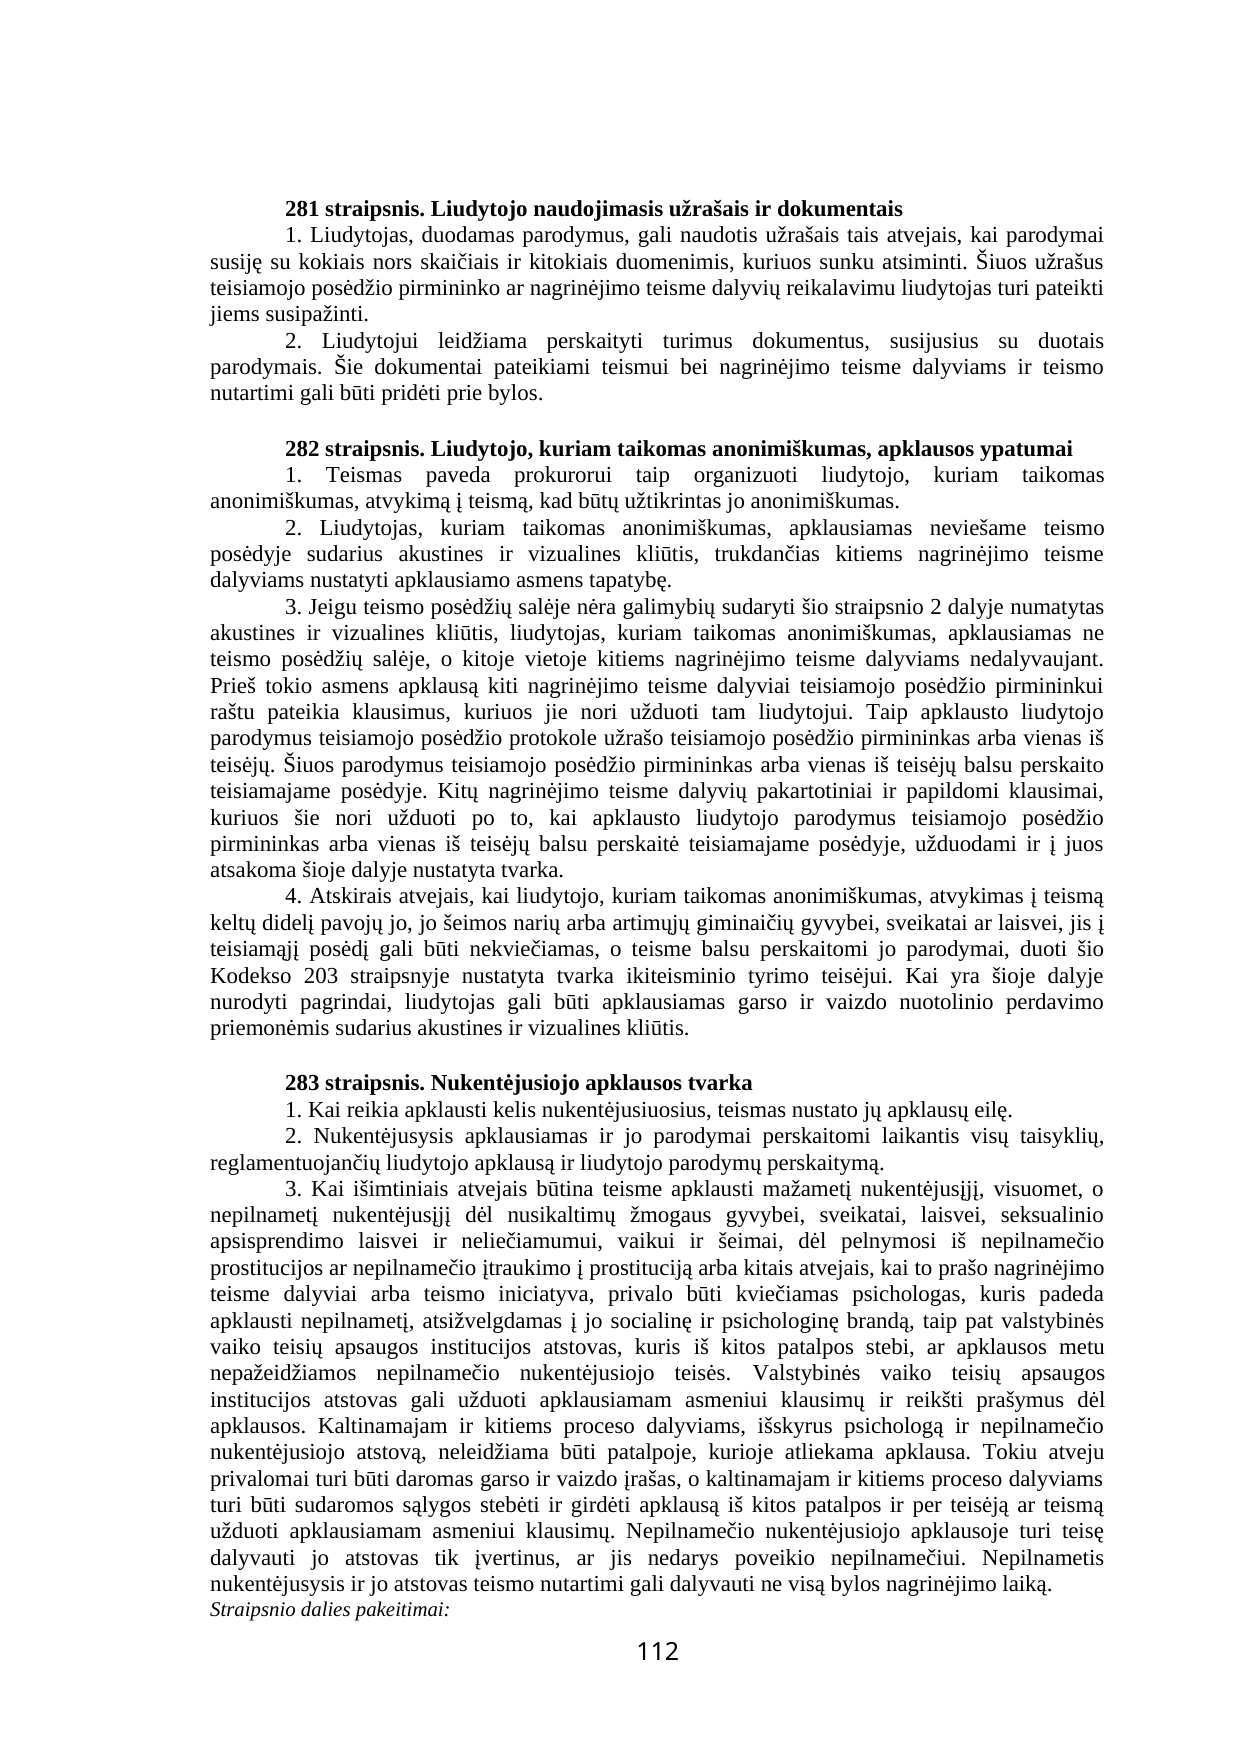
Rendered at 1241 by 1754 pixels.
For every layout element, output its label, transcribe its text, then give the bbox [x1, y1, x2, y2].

text 2. Liudytojui leidžiama perskaityti turimus dokumentus, susijusius su duotais parodymais. Šie dokumentai pateikiami teismui bei nagrinėjimo teisme dalyviams ir teismo nutartimi gali būti pridėti prie bylos. [210, 327, 1106, 406]
text 4. Atskirais atvejais, kai liudytojo, kuriam taikomas anonimiškumas, atvykimas į teismą keltų didelį pavojų jo, jo šeimos narių arba artimųjų giminaičių gyvybei, sveikatai ar laisvei, jis į teisiamąjį posėdį gali būti nekviečiamas, o teisme balsu perskaitomi jo parodymai, duoti šio Kodekso 203 straipsnyje nustatyta tvarka ikiteisminio tyrimo teisėjui. Kai yra šioje dalyje nurodyti pagrindai, liudytojas gali būti apklausiamas garso ir vaizdo nuotolinio perdavimo priemonėmis sudarius akustines ir vizualines kliūtis. [210, 883, 1106, 1041]
text 3. Kai išimtiniais atvejais būtina teisme apklausti mažametį nukentėjusįjį, visuomet, o nepilnametį nukentėjusįjį dėl nusikaltimų žmogaus gyvybei, sveikatai, laisvei, seksualinio apsisprendimo laisvei ir neliečiamumui, vaikui ir šeimai, dėl pelnymosi iš nepilnamečio prostitucijos ar nepilnamečio įtraukimo į prostituciją arba kitais atvejais, kai to prašo nagrinėjimo teisme dalyviai arba teismo iniciatyva, privalo būti kviečiamas psichologas, kuris padeda apklausti nepilnametį, atsižvelgdamas į jo socialinę ir psichologinę brandą, taip pat valstybinės vaiko teisių apsaugos institucijos atstovas, kuris iš kitos patalpos stebi, ar apklausos metu nepažeidžiamos nepilnamečio nukentėjusiojo teisės. Valstybinės vaiko teisių apsaugos institucijos atstovas gali užduoti apklausiamam asmeniui klausimų ir reikšti prašymus dėl apklausos. Kaltinamajam ir kitiems proceso dalyviams, išskyrus psichologą ir nepilnamečio nukentėjusiojo atstovą, neleidžiama būti patalpoje, kurioje atliekama apklausa. Tokiu atveju privalomai turi būti daromas garso ir vaizdo įrašas, o kaltinamajam ir kitiems proceso dalyviams turi būti sudaromos sąlygos stebėti ir girdėti apklausą iš kitos patalpos ir per teisėją ar teismą užduoti apklausiamam asmeniui klausimų. Nepilnamečio nukentėjusiojo apklausoje turi teisę dalyvauti jo atstovas tik įvertinus, ar jis nedarys poveikio nepilnamečiui. Nepilnametis nukentėjusysis ir jo atstovas teismo nutartimi gali dalyvauti ne visą bylos nagrinėjimo laiką. [210, 1175, 1106, 1597]
text 282 straipsnis. Liudytojo, kuriam taikomas anonimiškumas, apklausos ypatumai [285, 434, 1106, 461]
text 1. Kai reikia apklausti kelis nukentėjusiuosius, teismas nustato jų apklausų eilę. [210, 1096, 1106, 1122]
text 1. Teismas paveda prokurorui taip organizuoti liudytojo, kuriam taikomas anonimiškumas, atvykimą į teismą, kad būtų užtikrintas jo anonimiškumas. [210, 461, 1106, 514]
text 3. Jeigu teismo posėdžių salėje nėra galimybių sudaryti šio straipsnio 2 dalyje numatytas akustines ir vizualines kliūtis, liudytojas, kuriam taikomas anonimiškumas, apklausiamas ne teismo posėdžių salėje, o kitoje vietoje kitiems nagrinėjimo teisme dalyviams nedalyvaujant. Prieš tokio asmens apklausą kiti nagrinėjimo teisme dalyviai teisiamojo posėdžio pirmininkui raštu pateikia klausimus, kuriuos jie nori užduoti tam liudytojui. Taip apklausto liudytojo parodymus teisiamojo posėdžio protokole užrašo teisiamojo posėdžio pirmininkas arba vienas iš teisėjų. Šiuos parodymus teisiamojo posėdžio pirmininkas arba vienas iš teisėjų balsu perskaito teisiamajame posėdyje. Kitų nagrinėjimo teisme dalyvių pakartotiniai ir papildomi klausimai, kuriuos šie nori užduoti po to, kai apklausto liudytojo parodymus teisiamojo posėdžio pirmininkas arba vienas iš teisėjų balsu perskaitė teisiamajame posėdyje, užduodami ir į juos atsakoma šioje dalyje nustatyta tvarka. [210, 593, 1106, 883]
text 2. Nukentėjusysis apklausiamas ir jo parodymai perskaitomi laikantis visų taisyklių, reglamentuojančių liudytojo apklausą ir liudytojo parodymų perskaitymą. [210, 1122, 1106, 1175]
text 1. Liudytojas, duodamas parodymus, gali naudotis užrašais tais atvejais, kai parodymai susiję su kokiais nors skaičiais ir kitokiais duomenimis, kuriuos sunku atsiminti. Šiuos užrašus teisiamojo posėdžio pirmininko ar nagrinėjimo teisme dalyvių reikalavimu liudytojas turi pateikti jiems susipažinti. [210, 221, 1106, 327]
text 281 straipsnis. Liudytojo naudojimasis užrašais ir dokumentais [210, 195, 1106, 221]
text Straipsnio dalies pakeitimai: [210, 1597, 1106, 1621]
text 2. Liudytojas, kuriam taikomas anonimiškumas, apklausiamas neviešame teismo posėdyje sudarius akustines ir vizualines kliūtis, trukdančias kitiems nagrinėjimo teisme dalyviams nustatyti apklausiamo asmens tapatybę. [210, 514, 1106, 593]
text 283 straipsnis. Nukentėjusiojo apklausos tvarka [210, 1069, 1106, 1096]
